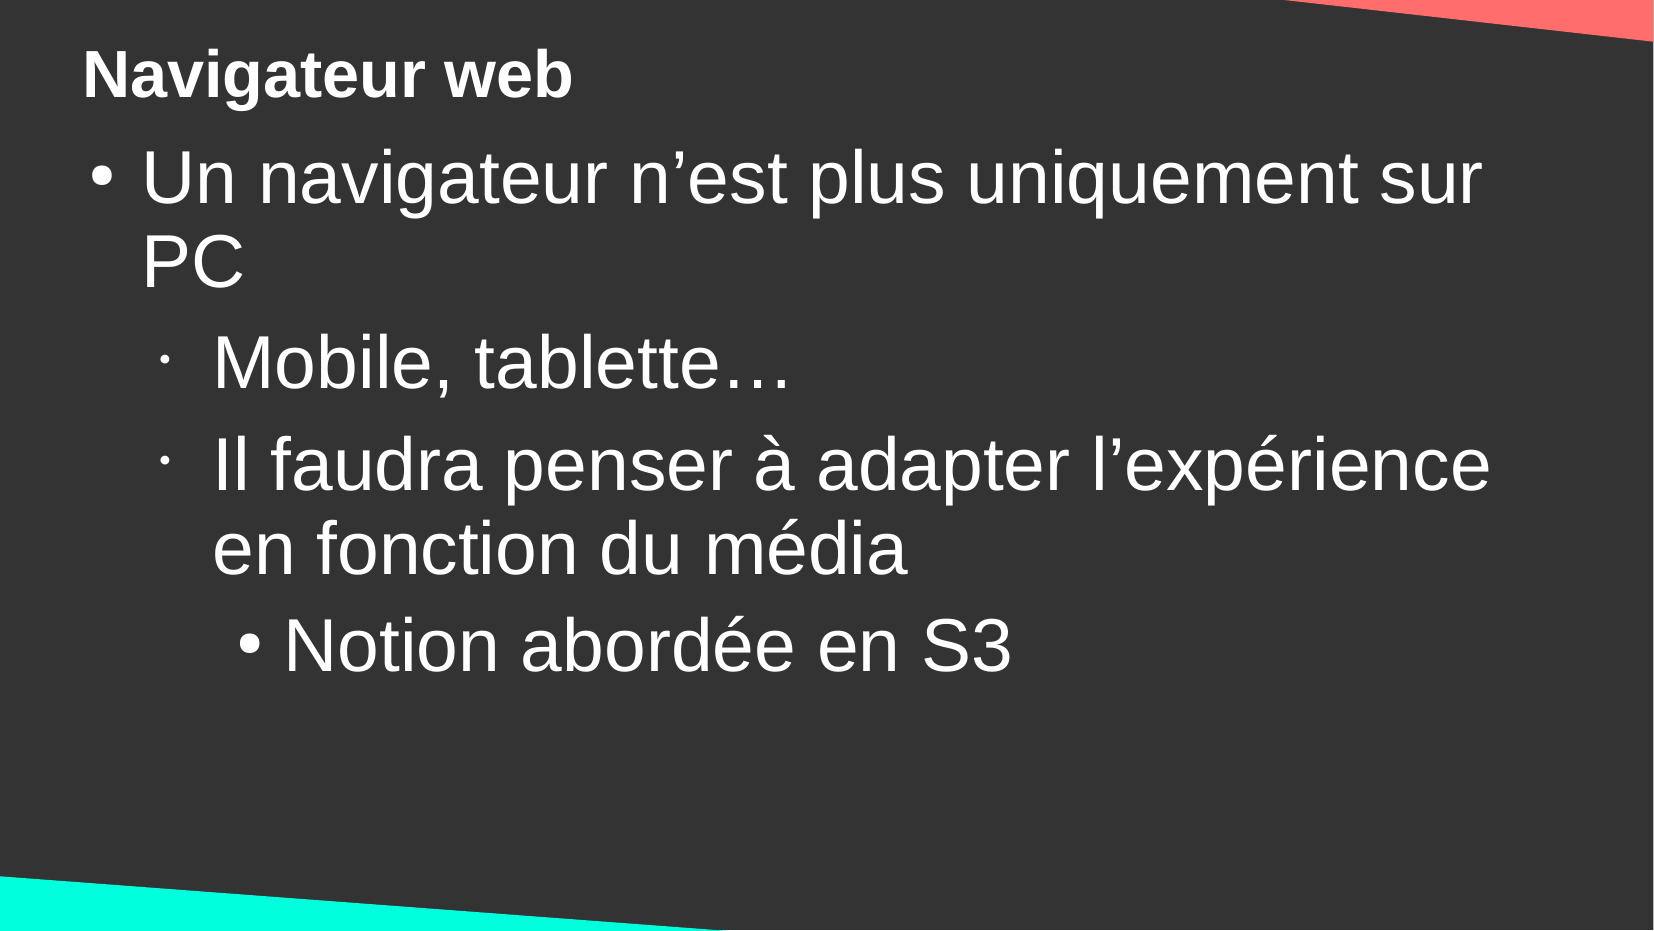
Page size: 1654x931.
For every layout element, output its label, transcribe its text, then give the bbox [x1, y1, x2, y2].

text_box [1284, 0, 1654, 42]
title Navigateur web [82, 36, 1571, 114]
list Un navigateur n’est plus uniquement sur PC Mobile, tablette… Il faudra penser à adapter l’expérience en fonction du média Notion abordée en S3 [70, 135, 1595, 756]
